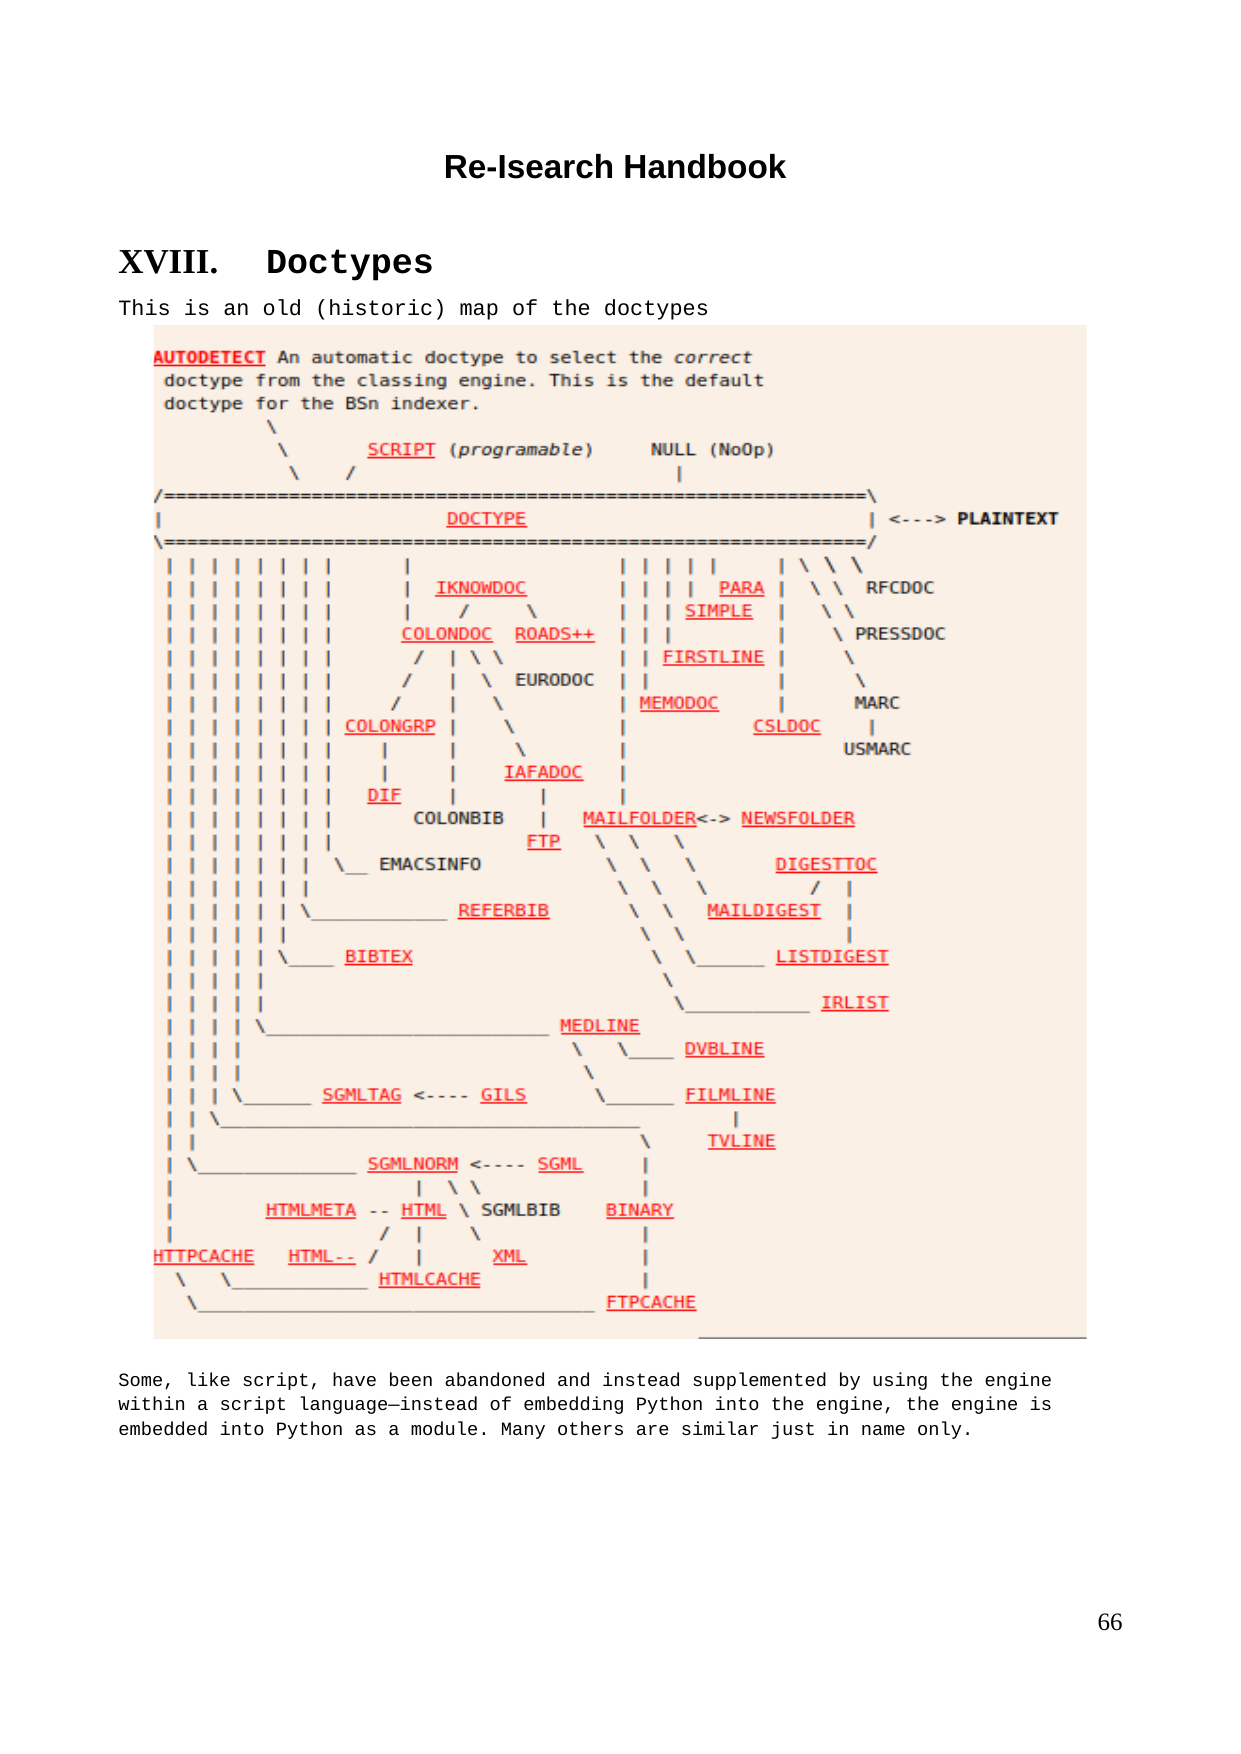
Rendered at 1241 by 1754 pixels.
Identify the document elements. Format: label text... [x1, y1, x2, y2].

text This is an old (historic) map of the doctypes [118, 297, 1122, 322]
subtitle Doctypes [118, 241, 1122, 284]
text Some, like script, have been abandoned and instead supplemented by using the engine within a script language—instead of embedding Python into the engine, the engine is embedded into Python as a module. Many others are similar just in name only. [118, 1371, 1122, 1441]
picture [153, 325, 1087, 1339]
